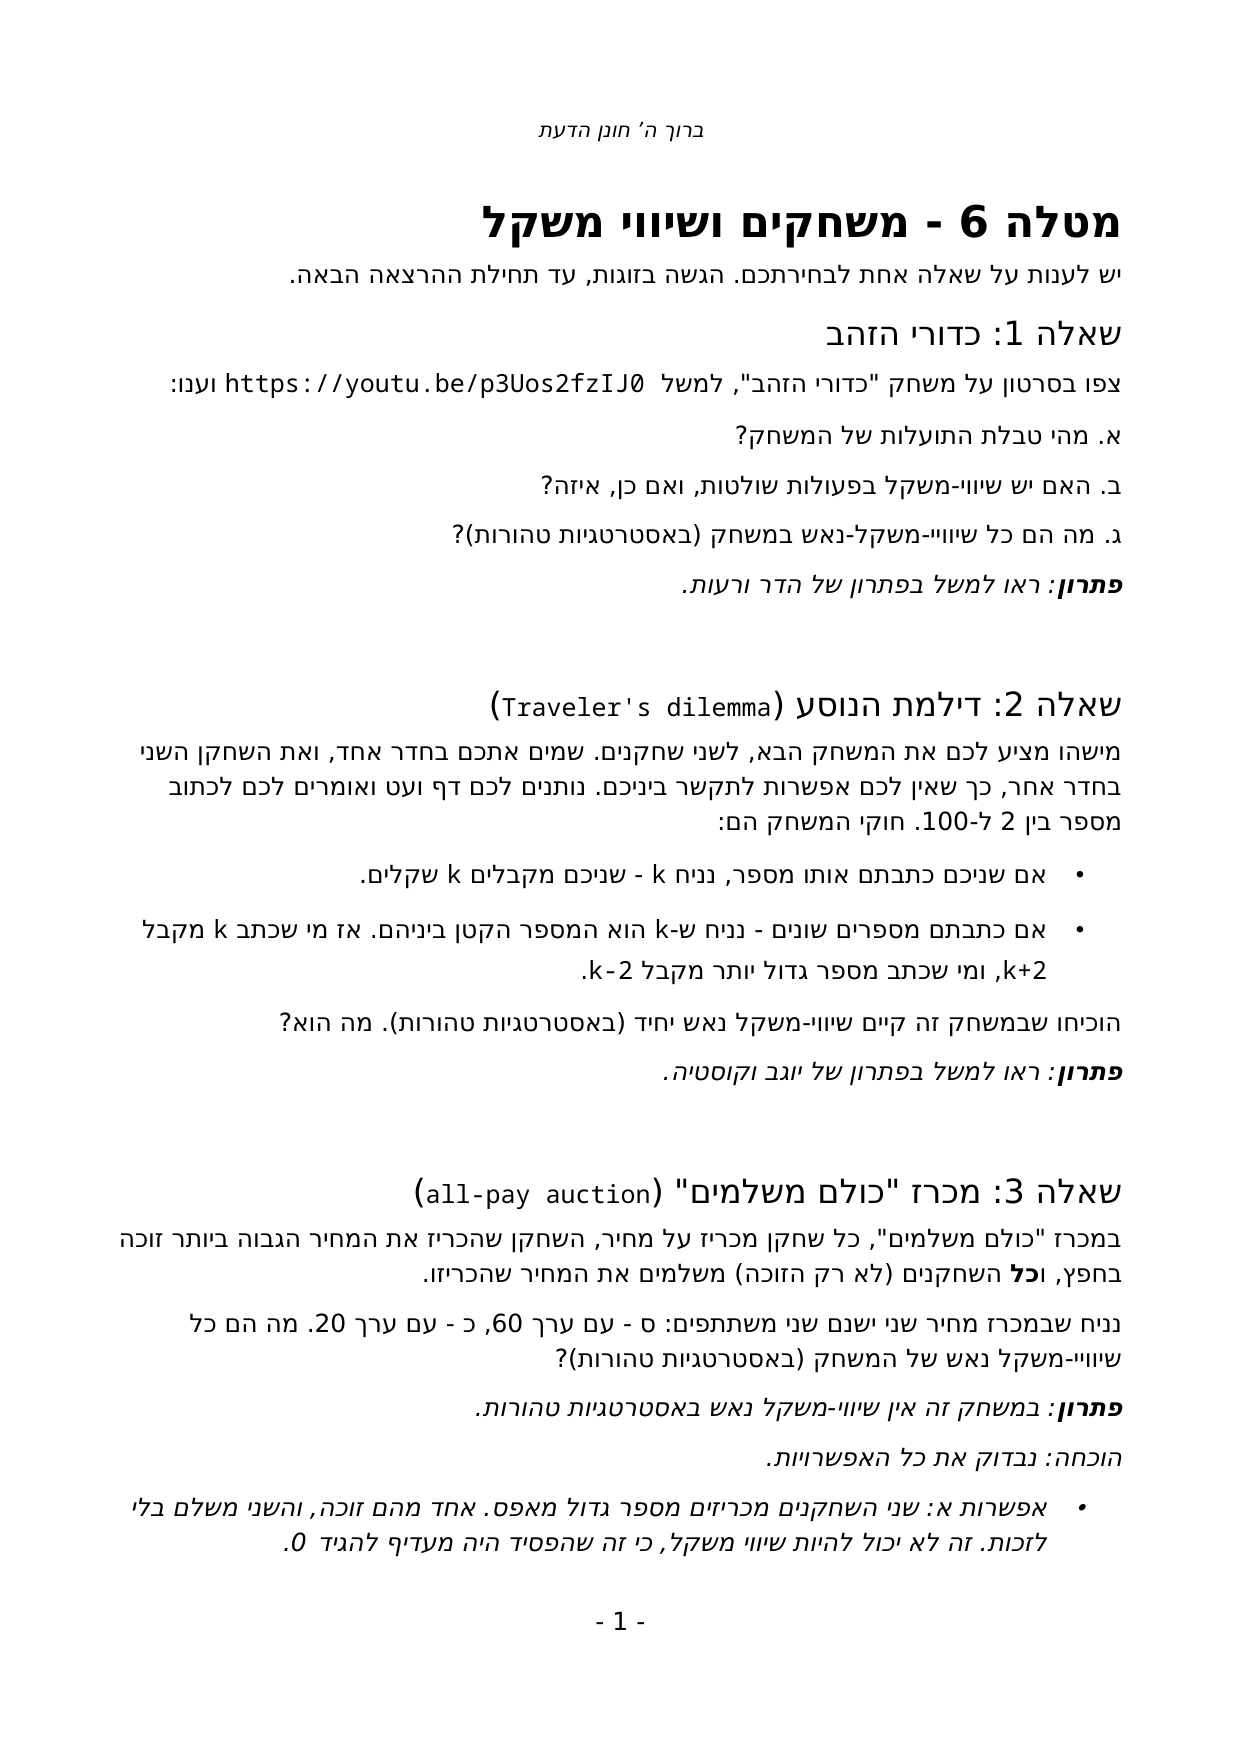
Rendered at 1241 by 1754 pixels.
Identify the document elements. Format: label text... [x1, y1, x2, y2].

text מישהו מציע לכם את המשחק הבא, לשני שחקנים. שמים אתכם בחדר אחד, ואת השחקן השני בחדר אחר, כך שאין לכם אפשרות לתקשר ביניכם. נותנים לכם דף ועט ואומרים לכם לכתוב מספר בין 2 ל-100. חוקי המשחק הם: [118, 737, 1122, 836]
text ב. האם יש שיווי-משקל בפעולות שולטות, ואם כן, איזה? [118, 471, 1122, 500]
subtitle שאלה 2: דילמת הנוסע (Traveler's dilemma) [118, 685, 1122, 724]
list אם כתבתם מספרים שונים - נניח ש-k הוא המספר הקטן ביניהם. אז מי שכתב k מקבל k+2, ומי שכתב מספר גדול יותר מקבל k-2. [118, 912, 1084, 987]
text פתרון: ראו למשל בפתרון של יוגב וקוסטיה. [118, 1058, 1122, 1087]
text במכרז "כולם משלמים", כל שחקן מכריז על מחיר, השחקן שהכריז את המחיר הגבוה ביותר זוכה בחפץ, וכל השחקנים (לא רק הזוכה) משלמים את המחיר שהכריזו. [118, 1224, 1122, 1288]
list אפשרות א: שני השחקנים מכריזים מספר גדול מאפס. אחד מהם זוכה, והשני משלם בלי לזכות. זה לא יכול להיות שיווי משקל, כי זה שהפסיד היה מעדיף להגיד 0. [118, 1493, 1084, 1557]
subtitle מטלה 6 - משחקים ושיווי משקל [118, 197, 1122, 248]
text א. מהי טבלת התועלות של המשחק? [118, 421, 1122, 450]
text פתרון: ראו למשל בפתרון של הדר ורעות. [118, 570, 1122, 599]
text פתרון: במשחק זה אין שיווי-משקל נאש באסטרטגיות טהורות. [118, 1393, 1122, 1423]
subtitle שאלה 1: כדורי הזהב [118, 314, 1122, 353]
text הוכיחו שבמשחק זה קיים שיווי-משקל נאש יחיד (באסטרטגיות טהורות). מה הוא? [118, 1008, 1122, 1037]
text נניח שבמכרז מחיר שני ישנם שני משתתפים: ס - עם ערך 60, כ - עם ערך 20. מה הם כל שיוויי-משקל נאש של המשחק (באסטרטגיות טהורות)? [118, 1309, 1122, 1373]
text ג. מה הם כל שיוויי-משקל-נאש במשחק (באסטרטגיות טהורות)? [118, 520, 1122, 549]
text הוכחה: נבדוק את כל האפשרויות. [118, 1443, 1122, 1472]
list אם שניכם כתבתם אותו מספר, נניח k - שניכם מקבלים k שקלים. [118, 856, 1084, 890]
subtitle שאלה 3: מכרז "כולם משלמים" (all-pay auction) [118, 1173, 1122, 1212]
text צפו בסרטון על משחק "כדורי הזהב", למשל https://youtu.be/p3Uos2fzIJ0 וענו: [118, 366, 1122, 400]
text יש לענות על שאלה אחת לבחירתכם. הגשה בזוגות, עד תחילת ההרצאה הבאה. [118, 260, 1122, 289]
